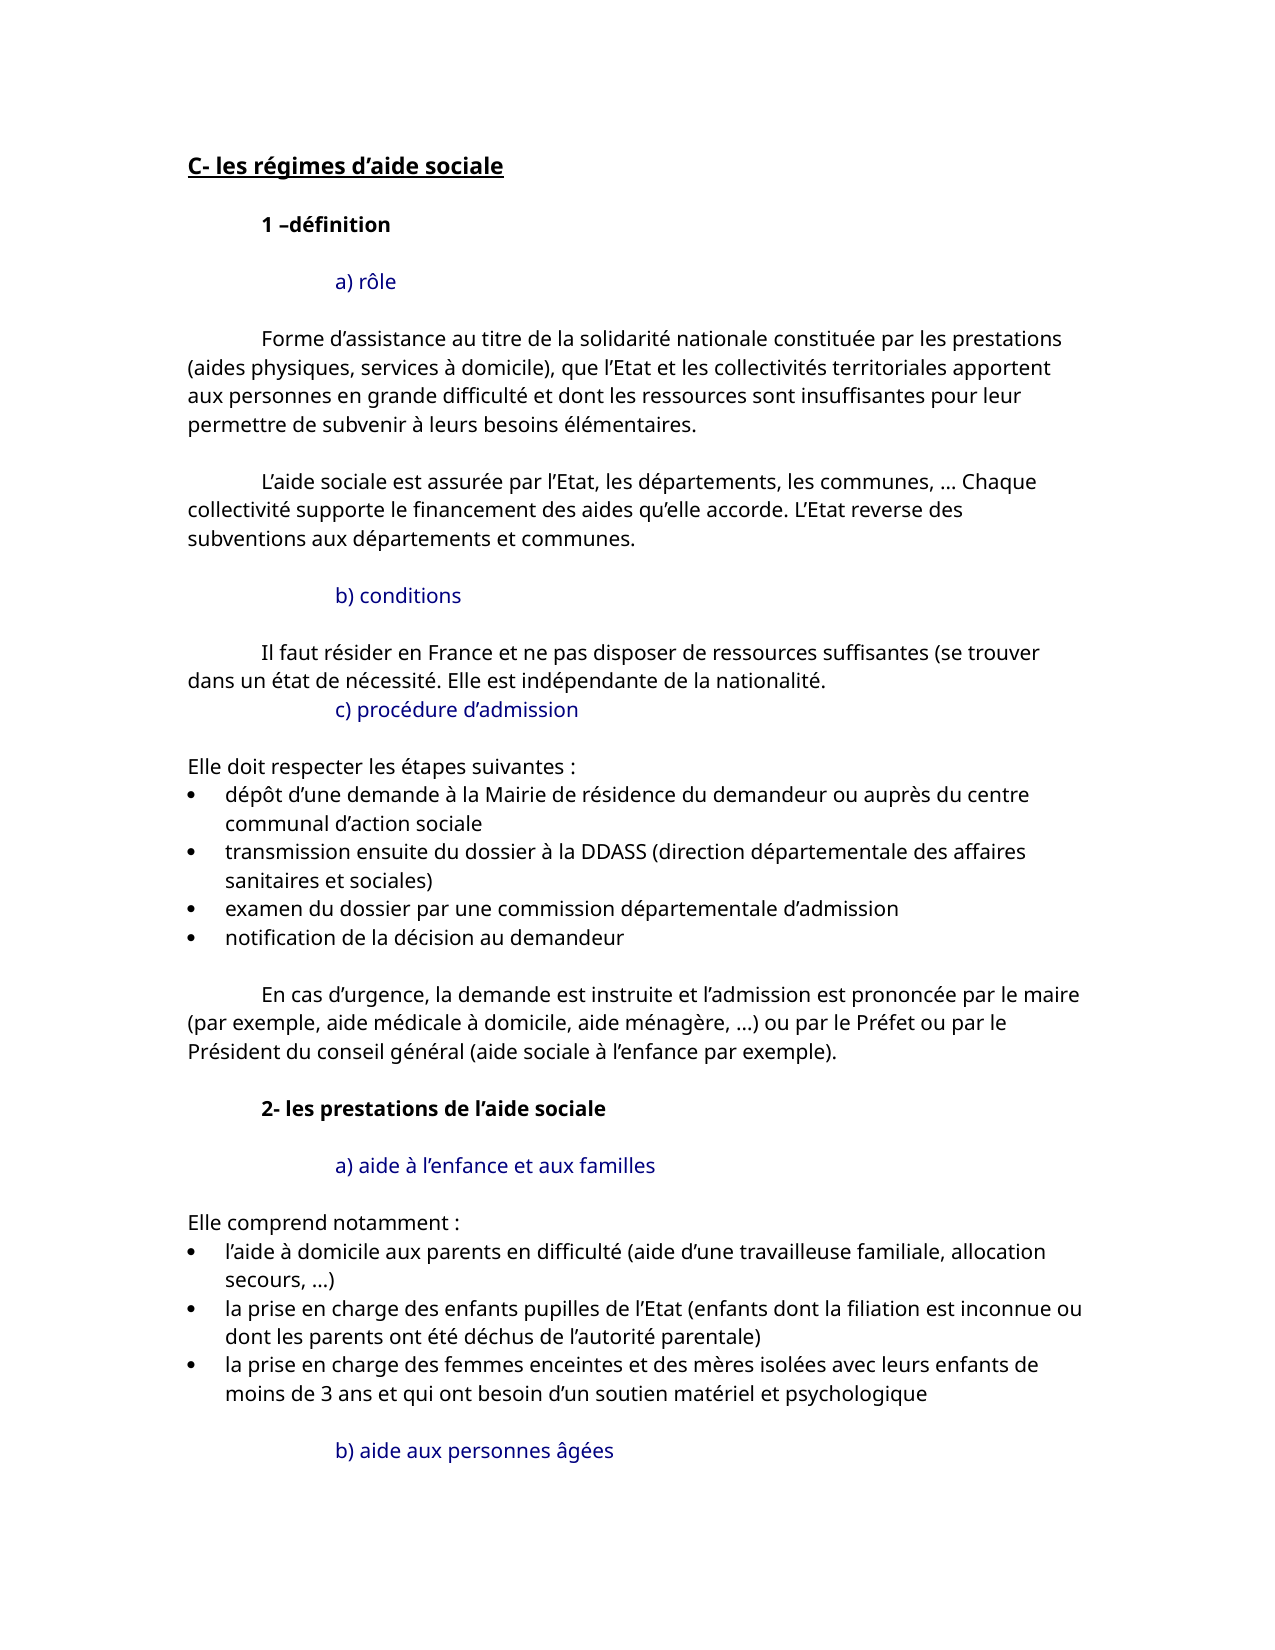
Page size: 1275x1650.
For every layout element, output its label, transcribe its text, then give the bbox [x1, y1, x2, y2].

list notification de la décision au demandeur [187, 923, 1087, 951]
text a) aide à l’enfance et aux familles [261, 1151, 1087, 1180]
text Elle doit respecter les étapes suivantes : [187, 752, 1087, 781]
list l’aide à domicile aux parents en difficulté (aide d’une travailleuse familiale, allocation secours, …) [187, 1237, 1087, 1294]
list examen du dossier par une commission départementale d’admission [187, 894, 1087, 923]
text a) rôle [261, 267, 1087, 296]
text L’aide sociale est assurée par l’Etat, les départements, les communes, … Chaque collectivité supporte le financement des aides qu’elle accorde. L’Etat reverse des subventions aux départements et communes. [187, 467, 1087, 552]
text 2- les prestations de l’aide sociale [187, 1094, 1087, 1122]
list la prise en charge des enfants pupilles de l’Etat (enfants dont la filiation est inconnue ou dont les parents ont été déchus de l’autorité parentale) [187, 1294, 1087, 1351]
text b) conditions [261, 581, 1087, 609]
text C- les régimes d’aide sociale [187, 150, 1087, 181]
text Il faut résider en France et ne pas disposer de ressources suffisantes (se trouver dans un état de nécessité. Elle est indépendante de la nationalité. [187, 638, 1087, 695]
text 1 –définition [187, 210, 1087, 238]
text c) procédure d’admission [261, 695, 1087, 723]
list dépôt d’une demande à la Mairie de résidence du demandeur ou auprès du centre communal d’action sociale [187, 781, 1087, 837]
text En cas d’urgence, la demande est instruite et l’admission est prononcée par le maire (par exemple, aide médicale à domicile, aide ménagère, …) ou par le Préfet ou par le Président du conseil général (aide sociale à l’enfance par exemple). [187, 980, 1087, 1065]
text Elle comprend notamment : [187, 1208, 1087, 1237]
list la prise en charge des femmes enceintes et des mères isolées avec leurs enfants de moins de 3 ans et qui ont besoin d’un soutien matériel et psychologique [187, 1351, 1087, 1407]
list transmission ensuite du dossier à la DDASS (direction départementale des affaires sanitaires et sociales) [187, 837, 1087, 894]
text Forme d’assistance au titre de la solidarité nationale constituée par les prestations (aides physiques, services à domicile), que l’Etat et les collectivités territoriales apportent aux personnes en grande difficulté et dont les ressources sont insuffisantes pour leur permettre de subvenir à leurs besoins élémentaires. [187, 324, 1087, 438]
text b) aide aux personnes âgées [261, 1436, 1087, 1465]
